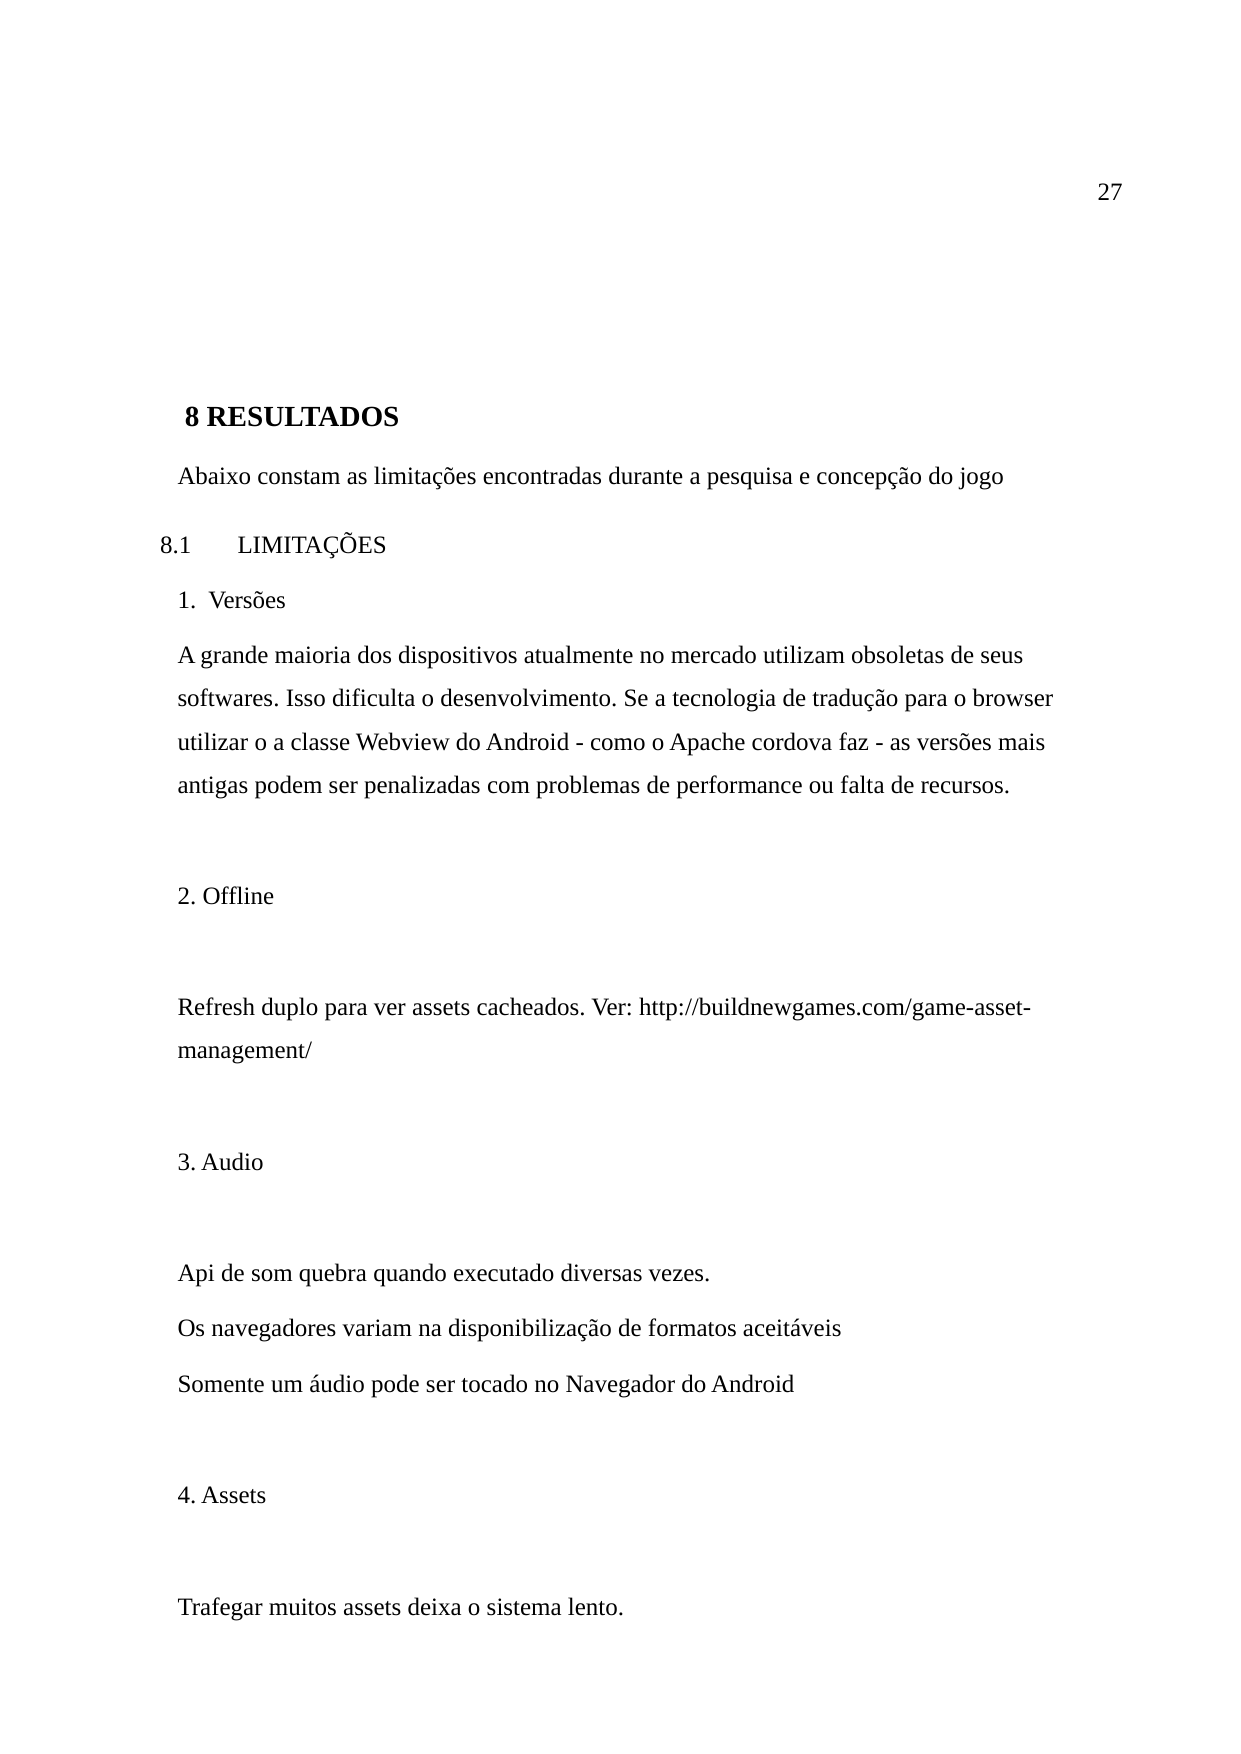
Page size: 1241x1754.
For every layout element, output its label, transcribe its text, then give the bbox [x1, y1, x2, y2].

subtitle RESULTADOS [177, 399, 1122, 432]
text 1. Versões [177, 585, 1122, 613]
text Api de som quebra quando executado diversas vezes. [177, 1258, 1122, 1287]
text Trafegar muitos assets deixa o sistema lento. [177, 1592, 1122, 1620]
text Os navegadores variam na disponibilização de formatos aceitáveis [177, 1313, 1122, 1342]
text 4. Assets [177, 1480, 1122, 1509]
text A grande maioria dos dispositivos atualmente no mercado utilizam obsoletas de seus softwares. Isso dificulta o desenvolvimento. Se a tecnologia de tradução para o browser utilizar o a classe Webview do Android - como o Apache cordova faz - as versões mais antigas podem ser penalizadas com problemas de performance ou falta de recursos. [177, 640, 1122, 798]
subtitle LIMITAÇÕES [153, 530, 1122, 558]
text 3. Audio [177, 1147, 1122, 1175]
text 2. Offline [177, 881, 1122, 910]
text Abaixo constam as limitações encontradas durante a pesquisa e concepção do jogo [177, 461, 1122, 490]
text Refresh duplo para ver assets cacheados. Ver: http://buildnewgames.com/game-asset-management/ [177, 992, 1122, 1064]
text Somente um áudio pode ser tocado no Navegador do Android [177, 1369, 1122, 1398]
